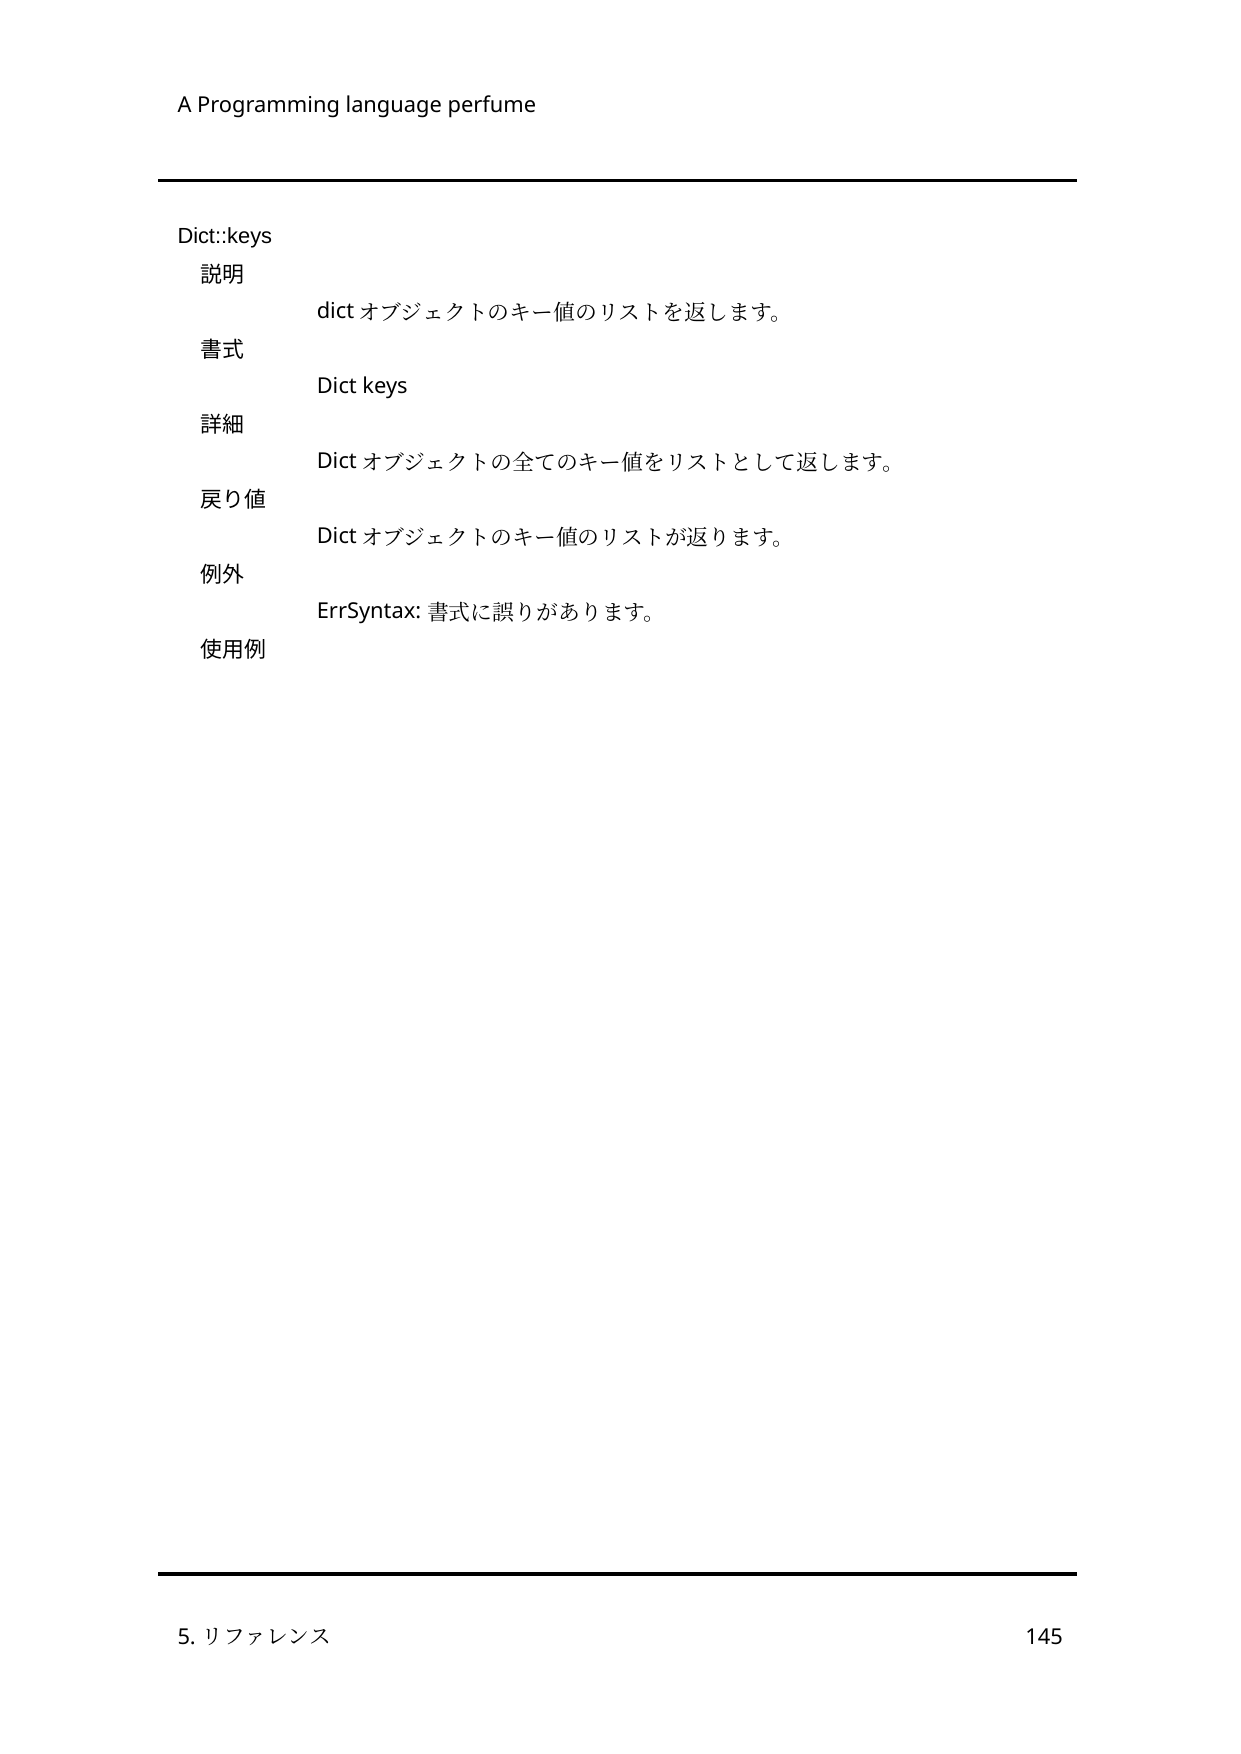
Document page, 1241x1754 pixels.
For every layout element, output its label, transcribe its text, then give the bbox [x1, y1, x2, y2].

table_cell Dict keys [317, 329, 1063, 404]
table_header 説明 [200, 254, 317, 329]
table_cell ErrSyntax: 書式に誤りがあります。 [317, 554, 1063, 629]
table_cell 書式 [200, 329, 317, 404]
table_cell 例外 [200, 554, 317, 629]
table_cell 戻り値 [200, 479, 317, 554]
table_cell [317, 629, 1063, 704]
table_cell 使用例 [200, 629, 317, 704]
table_cell 詳細 [200, 404, 317, 479]
table_cell Dictオブジェクトのキー値のリストが返ります。 [317, 479, 1063, 554]
table_cell Dictオブジェクトの全てのキー値をリストとして返します。 [317, 404, 1063, 479]
subtitle Dict::keys [177, 217, 1063, 254]
table_header dictオブジェクトのキー値のリストを返します。 [317, 254, 1063, 329]
